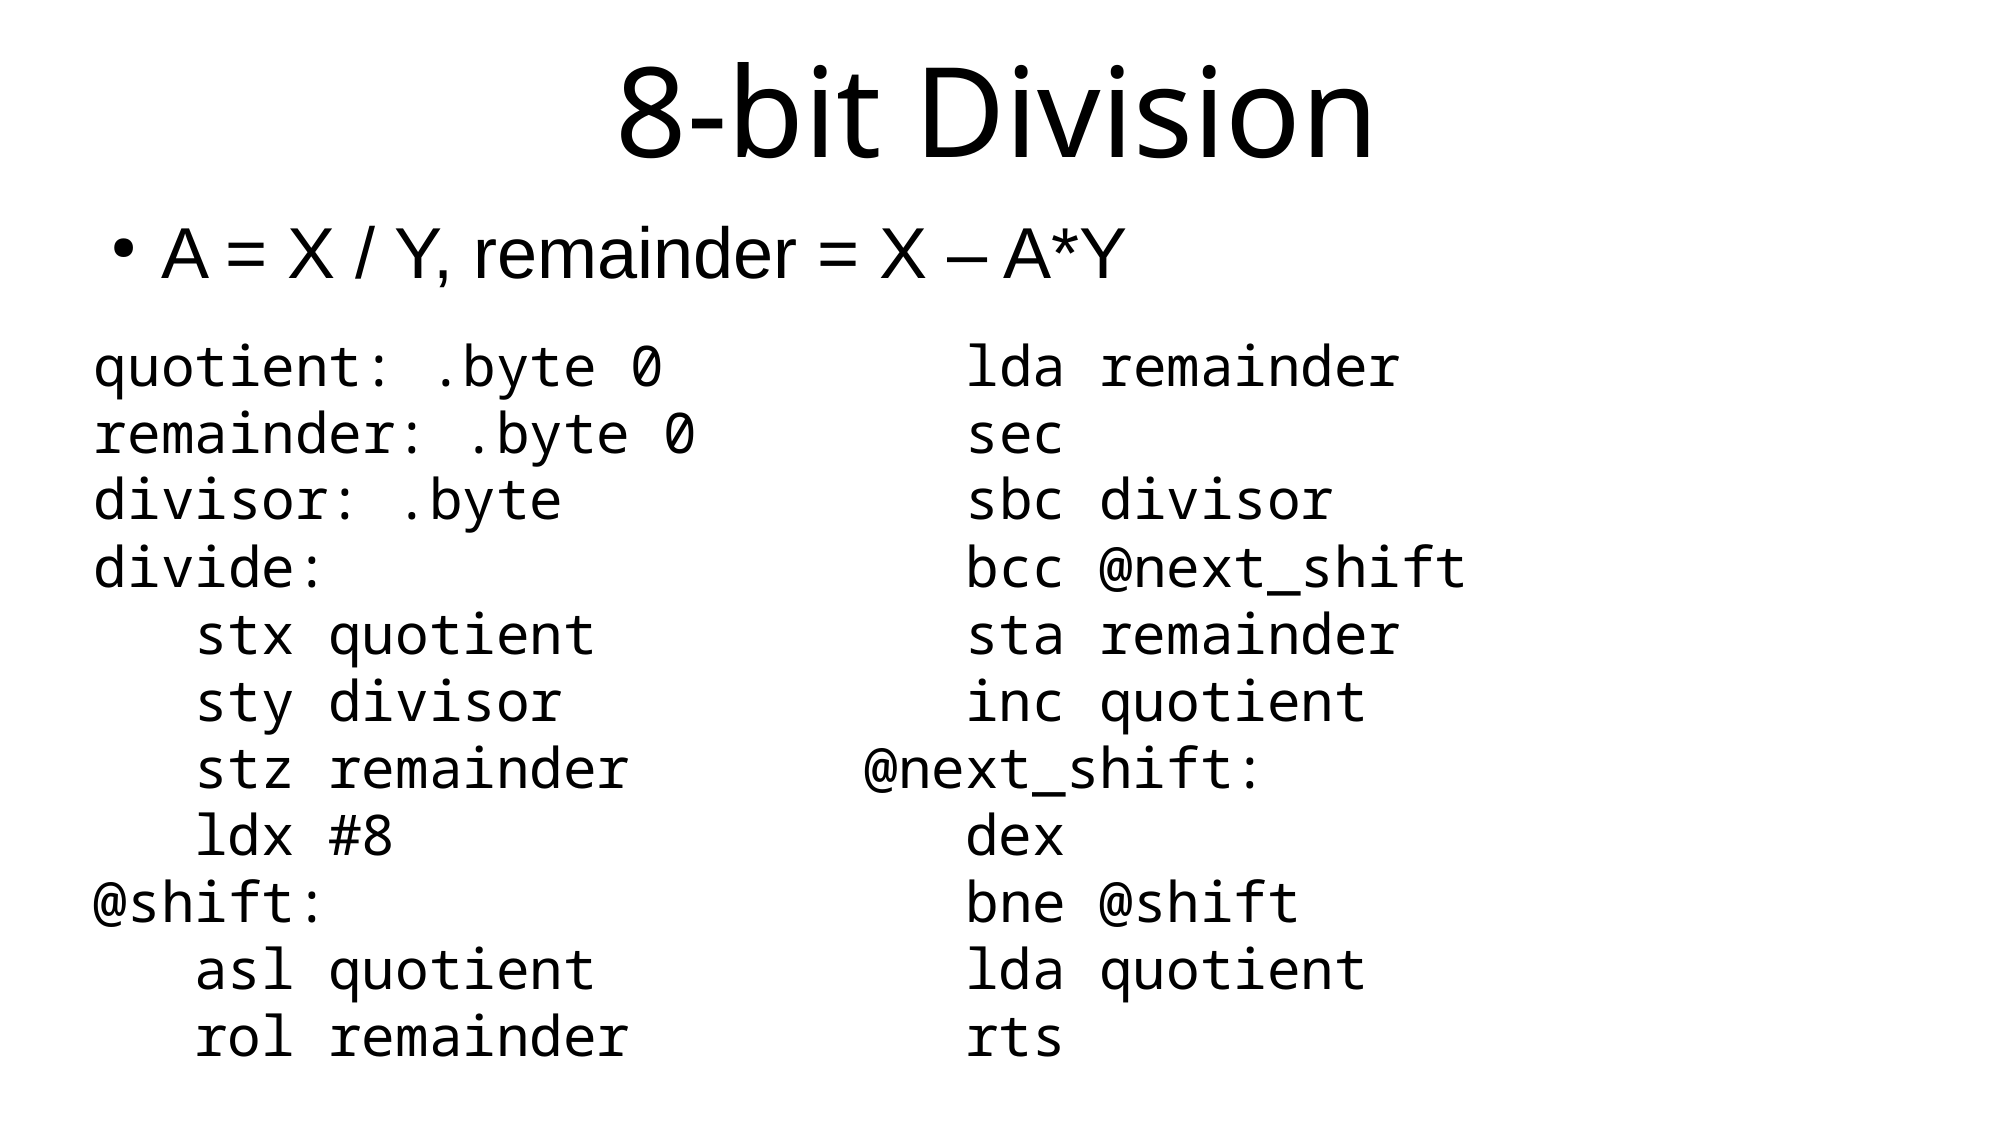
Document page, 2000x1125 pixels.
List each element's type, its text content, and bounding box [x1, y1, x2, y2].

list A = X / Y, remainder = X – A*Y quotient: .byte 0 lda remainder remainder: .byte 0 sec divisor: .byte sbc divisor divide: bcc @next_shift stx quotient sta remainder sty divisor inc quotient stz remainder @next_shift: ldx #8 dex @shift: bne @shift asl quotient lda quotient rol remainder rts [78, 199, 1921, 1081]
title 8-bit Division [30, 38, 1966, 195]
